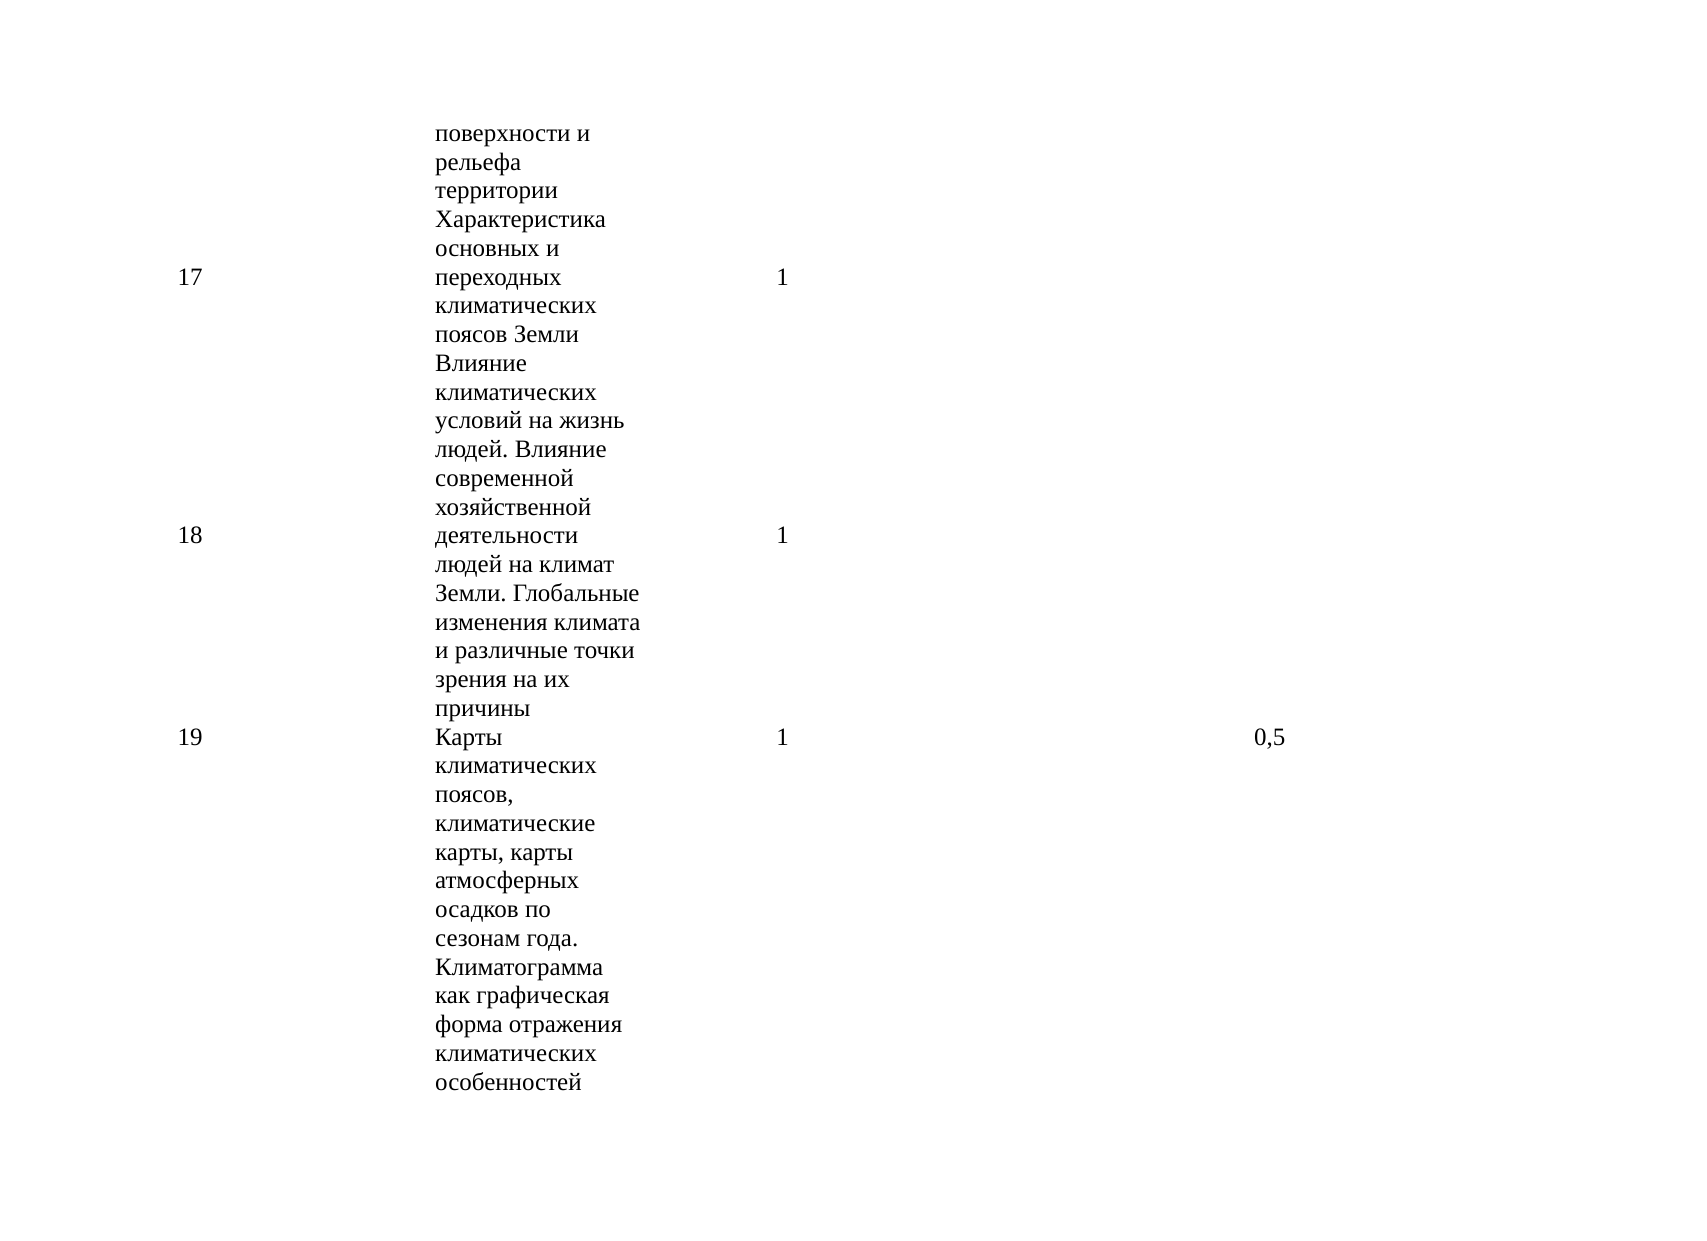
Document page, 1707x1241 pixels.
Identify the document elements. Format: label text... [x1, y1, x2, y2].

table_cell [897, 348, 1141, 722]
table_cell Карты климатических поясов, климатические карты, карты атмосферных осадков по сезонам года. Климатограмма как графическая форма отражения климатических особенностей [410, 722, 653, 1096]
table_cell 19 [166, 722, 409, 1096]
table_cell [1141, 118, 1384, 204]
table_cell [166, 118, 409, 204]
table_cell [1384, 348, 1628, 722]
table_cell Влияние климатических условий на жизнь людей. Влияние современной хозяйственной деятельности людей на климат Земли. Глобальные изменения климата и различные точки зрения на их причины [410, 348, 653, 722]
table_cell Характеристика основных и переходных климатических поясов Земли [410, 204, 653, 348]
table_cell 18 [166, 348, 409, 722]
table_cell [1141, 348, 1384, 722]
table_cell [653, 118, 897, 204]
table_cell 1 [653, 204, 897, 348]
table_cell [897, 722, 1141, 1096]
table_cell [1384, 118, 1628, 204]
table_cell 1 [653, 722, 897, 1096]
table_cell поверхности и рельефа территории [410, 118, 653, 204]
table_cell 1 [653, 348, 897, 722]
table_cell [1384, 204, 1628, 348]
table_cell [1384, 722, 1628, 1096]
table_cell [897, 118, 1141, 204]
table_cell [1141, 204, 1384, 348]
table_cell [897, 204, 1141, 348]
table_cell 0,5 [1141, 722, 1384, 1096]
table_cell 17 [166, 204, 409, 348]
